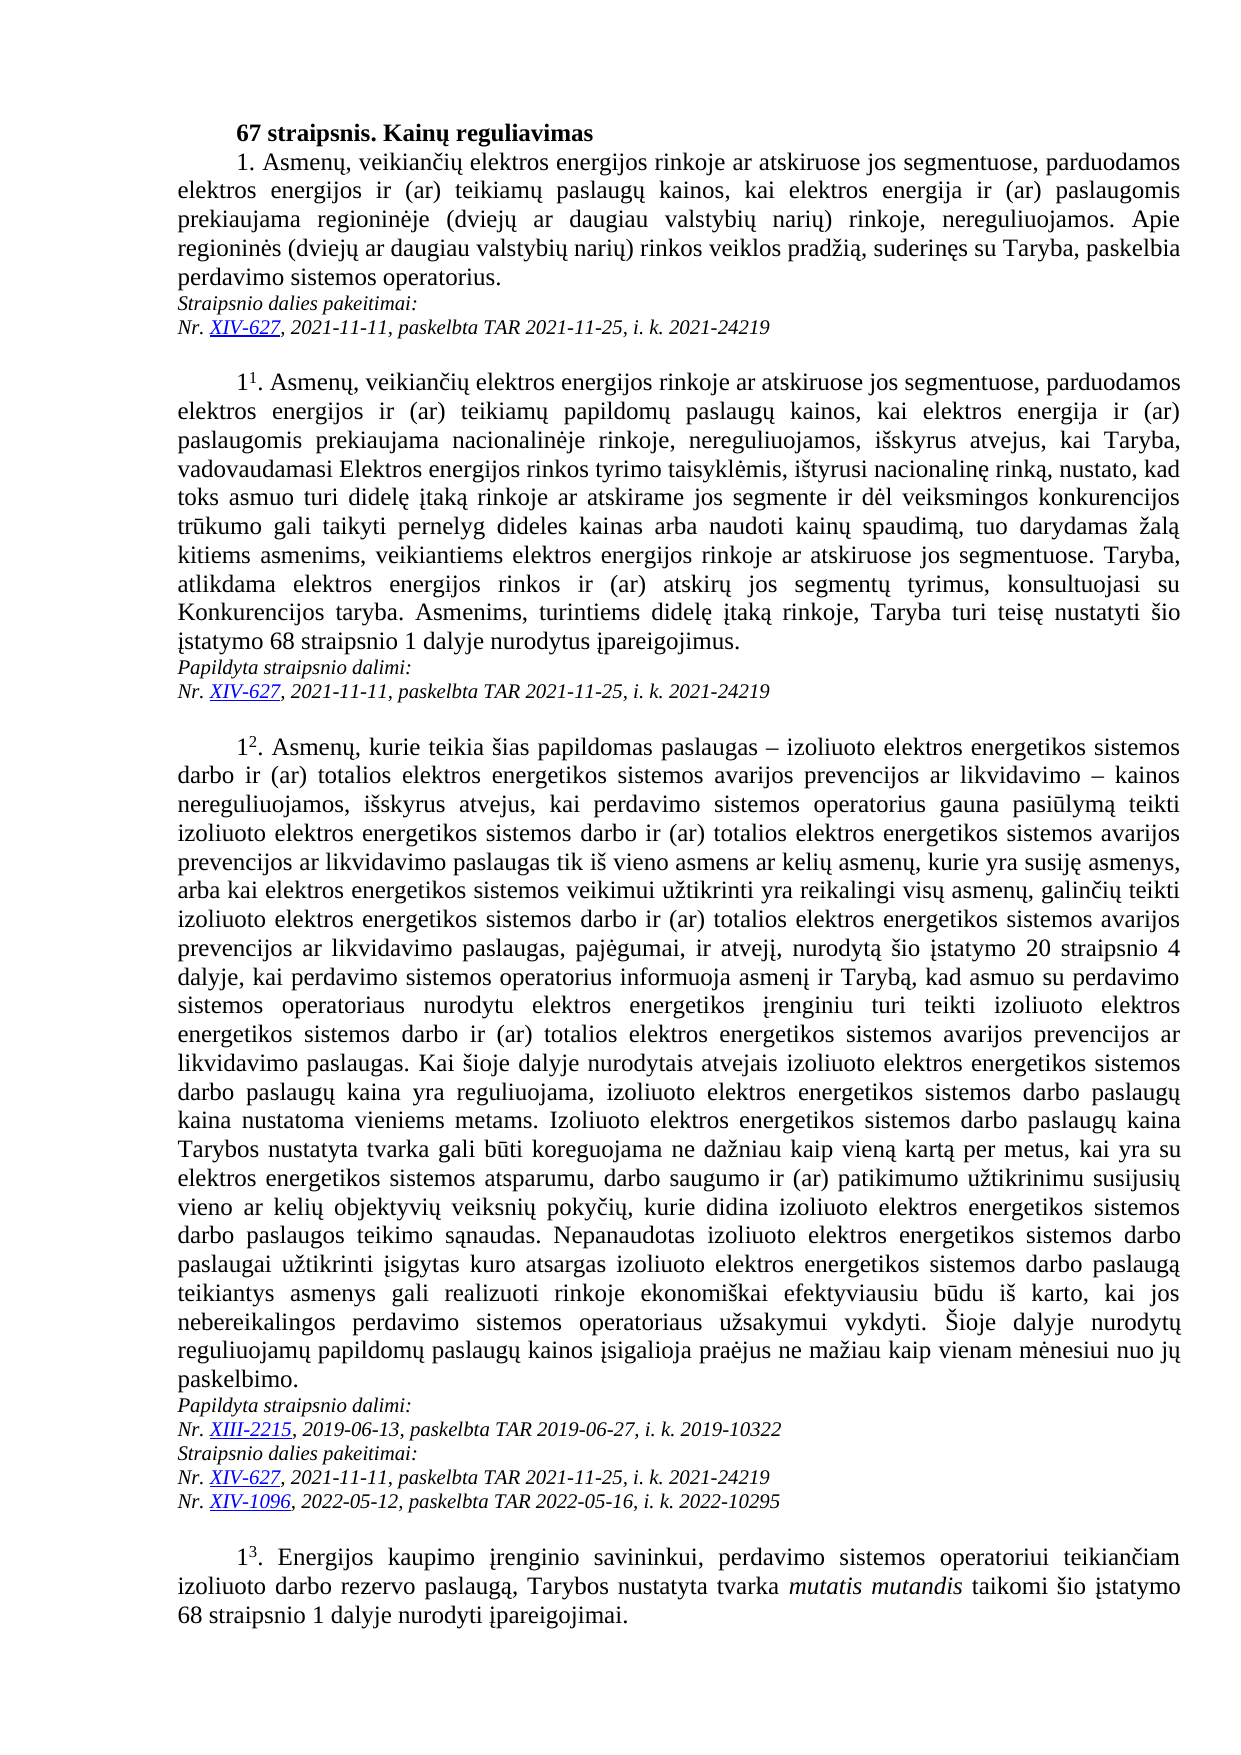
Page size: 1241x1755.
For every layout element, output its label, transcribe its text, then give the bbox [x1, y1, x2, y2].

text Nr. XIV-627, 2021-11-11, paskelbta TAR 2021-11-25, i. k. 2021-24219 [177, 1465, 1181, 1489]
text 67 straipsnis. Kainų reguliavimas [177, 118, 1181, 147]
text 13. Energijos kaupimo įrenginio savininkui, perdavimo sistemos operatoriui teikiančiam izoliuoto darbo rezervo paslaugą, Tarybos nustatyta tvarka mutatis mutandis taikomi šio įstatymo 68 straipsnio 1 dalyje nurodyti įpareigojimai. [177, 1542, 1181, 1628]
text Straipsnio dalies pakeitimai: [177, 1441, 1181, 1465]
text Straipsnio dalies pakeitimai: [177, 291, 1181, 315]
text Nr. XIV-1096, 2022-05-12, paskelbta TAR 2022-05-16, i. k. 2022-10295 [177, 1489, 1181, 1513]
text Nr. XIII-2215, 2019-06-13, paskelbta TAR 2019-06-27, i. k. 2019-10322 [177, 1417, 1181, 1441]
text Nr. XIV-627, 2021-11-11, paskelbta TAR 2021-11-25, i. k. 2021-24219 [177, 315, 1181, 339]
text Papildyta straipsnio dalimi: [177, 655, 1181, 679]
text 1. Asmenų, veikiančių elektros energijos rinkoje ar atskiruose jos segmentuose, parduodamos elektros energijos ir (ar) teikiamų paslaugų kainos, kai elektros energija ir (ar) paslaugomis prekiaujama regioninėje (dviejų ar daugiau valstybių narių) rinkoje, nereguliuojamos. Apie regioninės (dviejų ar daugiau valstybių narių) rinkos veiklos pradžią, suderinęs su Taryba, paskelbia perdavimo sistemos operatorius. [177, 147, 1181, 291]
text Papildyta straipsnio dalimi: [177, 1393, 1181, 1417]
text Nr. XIV-627, 2021-11-11, paskelbta TAR 2021-11-25, i. k. 2021-24219 [177, 679, 1181, 703]
text 11. Asmenų, veikiančių elektros energijos rinkoje ar atskiruose jos segmentuose, parduodamos elektros energijos ir (ar) teikiamų papildomų paslaugų kainos, kai elektros energija ir (ar) paslaugomis prekiaujama nacionalinėje rinkoje, nereguliuojamos, išskyrus atvejus, kai Taryba, vadovaudamasi Elektros energijos rinkos tyrimo taisyklėmis, ištyrusi nacionalinę rinką, nustato, kad toks asmuo turi didelę įtaką rinkoje ar atskirame jos segmente ir dėl veiksmingos konkurencijos trūkumo gali taikyti pernelyg dideles kainas arba naudoti kainų spaudimą, tuo darydamas žalą kitiems asmenims, veikiantiems elektros energijos rinkoje ar atskiruose jos segmentuose. Taryba, atlikdama elektros energijos rinkos ir (ar) atskirų jos segmentų tyrimus, konsultuojasi su Konkurencijos taryba. Asmenims, turintiems didelę įtaką rinkoje, Taryba turi teisę nustatyti šio įstatymo 68 straipsnio 1 dalyje nurodytus įpareigojimus. [177, 367, 1181, 655]
text 12. Asmenų, kurie teikia šias papildomas paslaugas – izoliuoto elektros energetikos sistemos darbo ir (ar) totalios elektros energetikos sistemos avarijos prevencijos ar likvidavimo – kainos nereguliuojamos, išskyrus atvejus, kai perdavimo sistemos operatorius gauna pasiūlymą teikti izoliuoto elektros energetikos sistemos darbo ir (ar) totalios elektros energetikos sistemos avarijos prevencijos ar likvidavimo paslaugas tik iš vieno asmens ar kelių asmenų, kurie yra susiję asmenys, arba kai elektros energetikos sistemos veikimui užtikrinti yra reikalingi visų asmenų, galinčių teikti izoliuoto elektros energetikos sistemos darbo ir (ar) totalios elektros energetikos sistemos avarijos prevencijos ar likvidavimo paslaugas, pajėgumai, ir atvejį, nurodytą šio įstatymo 20 straipsnio 4 dalyje, kai perdavimo sistemos operatorius informuoja asmenį ir Tarybą, kad asmuo su perdavimo sistemos operatoriaus nurodytu elektros energetikos įrenginiu turi teikti izoliuoto elektros energetikos sistemos darbo ir (ar) totalios elektros energetikos sistemos avarijos prevencijos ar likvidavimo paslaugas. Kai šioje dalyje nurodytais atvejais izoliuoto elektros energetikos sistemos darbo paslaugų kaina yra reguliuojama, izoliuoto elektros energetikos sistemos darbo paslaugų kaina nustatoma vieniems metams. Izoliuoto elektros energetikos sistemos darbo paslaugų kaina Tarybos nustatyta tvarka gali būti koreguojama ne dažniau kaip vieną kartą per metus, kai yra su elektros energetikos sistemos atsparumu, darbo saugumo ir (ar) patikimumo užtikrinimu susijusių vieno ar kelių objektyvių veiksnių pokyčių, kurie didina izoliuoto elektros energetikos sistemos darbo paslaugos teikimo sąnaudas. Nepanaudotas izoliuoto elektros energetikos sistemos darbo paslaugai užtikrinti įsigytas kuro atsargas izoliuoto elektros energetikos sistemos darbo paslaugą teikiantys asmenys gali realizuoti rinkoje ekonomiškai efektyviausiu būdu iš karto, kai jos nebereikalingos perdavimo sistemos operatoriaus užsakymui vykdyti. Šioje dalyje nurodytų reguliuojamų papildomų paslaugų kainos įsigalioja praėjus ne mažiau kaip vienam mėnesiui nuo jų paskelbimo. [177, 732, 1181, 1393]
